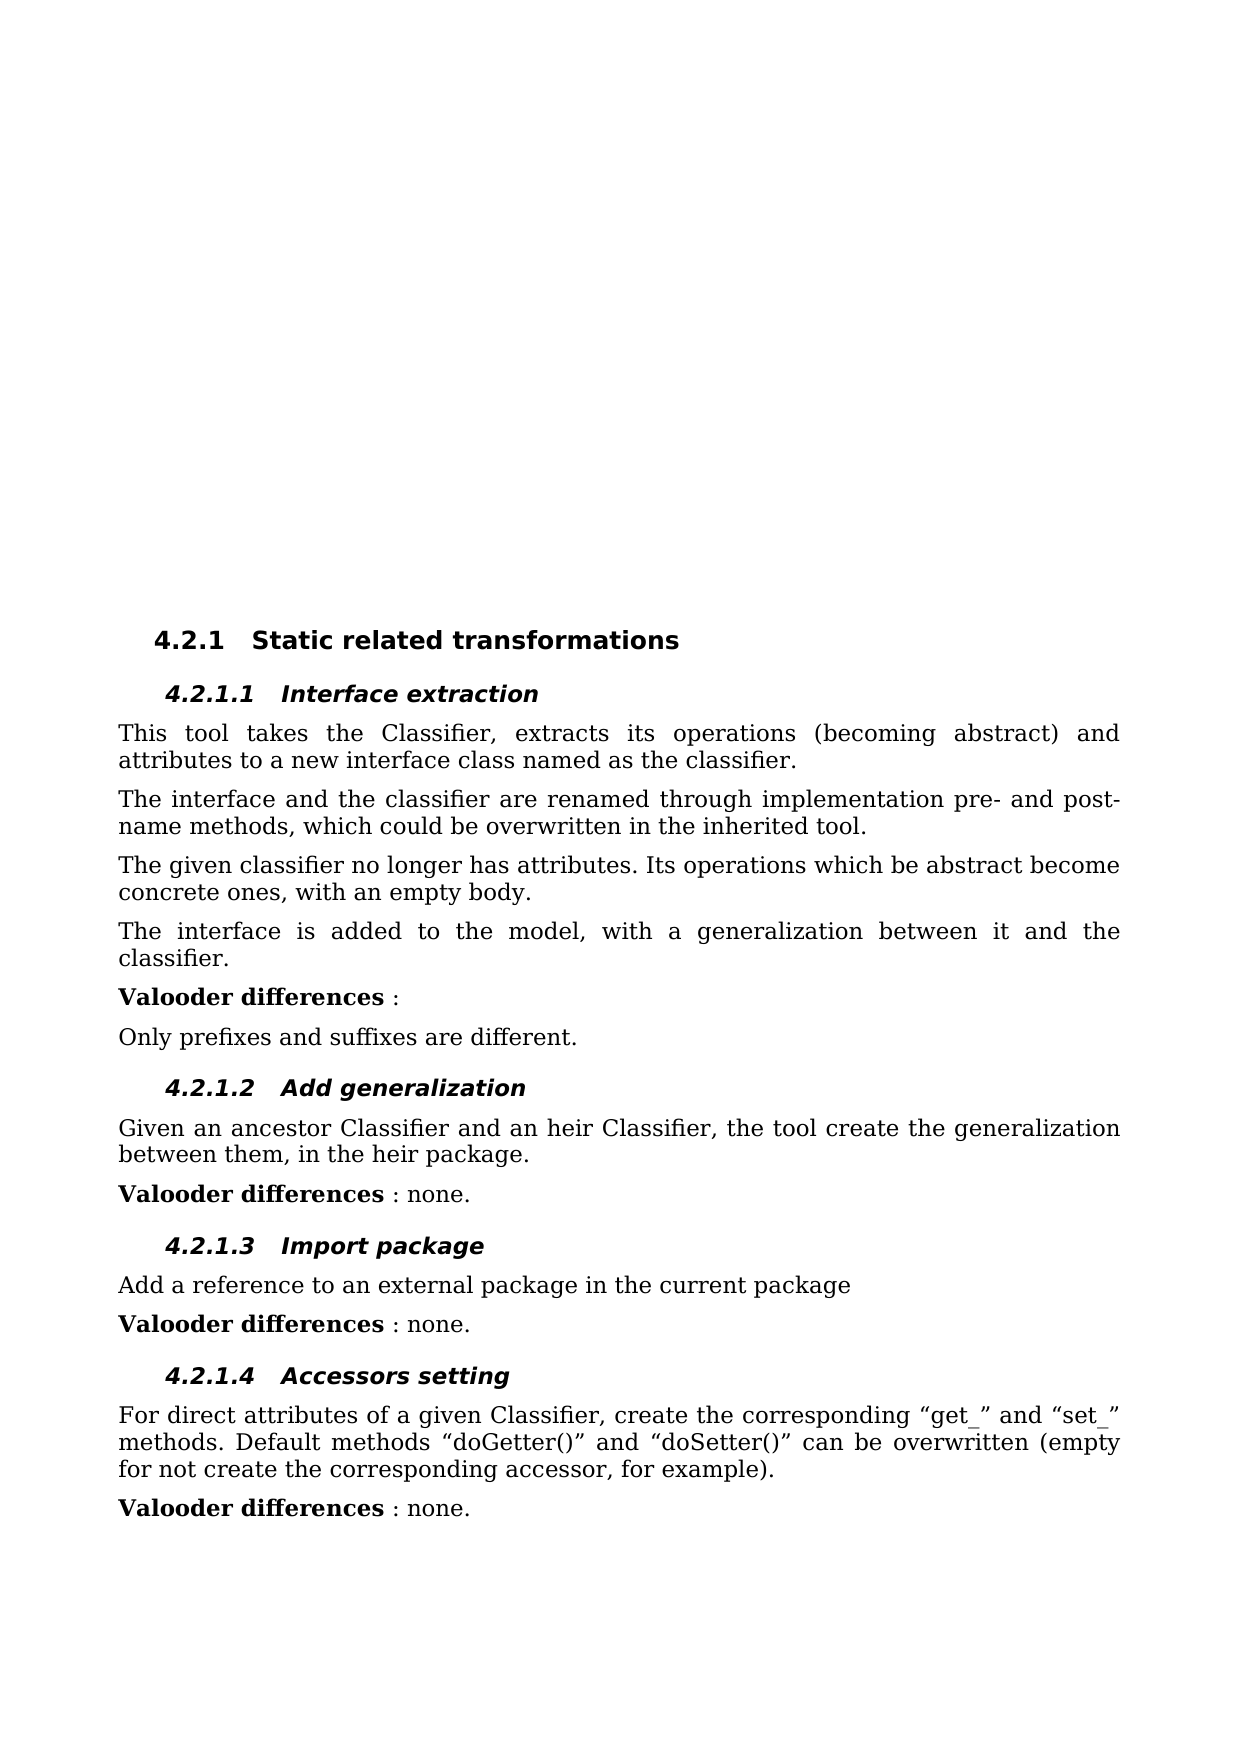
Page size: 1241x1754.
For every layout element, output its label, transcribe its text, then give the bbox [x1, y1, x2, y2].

text The given classifier no longer has attributes. Its operations which be abstract become concrete ones, with an empty body. [118, 852, 1122, 906]
text Valooder differences : none. [118, 1311, 1122, 1338]
text For direct attributes of a given Classifier, create the corresponding “get_” and “set_” methods. Default methods “doGetter()” and “doSetter()” can be overwritten (empty for not create the corresponding accessor, for example). [118, 1403, 1122, 1483]
text This tool takes the Classifier, extracts its operations (becoming abstract) and attributes to a new interface class named as the classifier. [118, 720, 1122, 774]
text Valooder differences : none. [118, 1181, 1122, 1208]
text Valooder differences : [118, 984, 1122, 1011]
subtitle Interface extraction [165, 681, 1122, 708]
text The interface and the classifier are renamed through implementation pre- and post-name methods, which could be overwritten in the inherited tool. [118, 786, 1122, 840]
subtitle Accessors setting [165, 1363, 1122, 1390]
text Given an ancestor Classifier and an heir Classifier, the tool create the generalization between them, in the heir package. [118, 1115, 1122, 1168]
subtitle Import package [165, 1233, 1122, 1259]
text The interface is added to the model, with a generalization between it and the classifier. [118, 918, 1122, 972]
subtitle Static related transformations [153, 118, 1122, 656]
text Only prefixes and suffixes are different. [118, 1024, 1122, 1051]
subtitle Add generalization [165, 1076, 1122, 1102]
text Valooder differences : none. [118, 1495, 1122, 1522]
text Add a reference to an external package in the current package [118, 1272, 1122, 1299]
